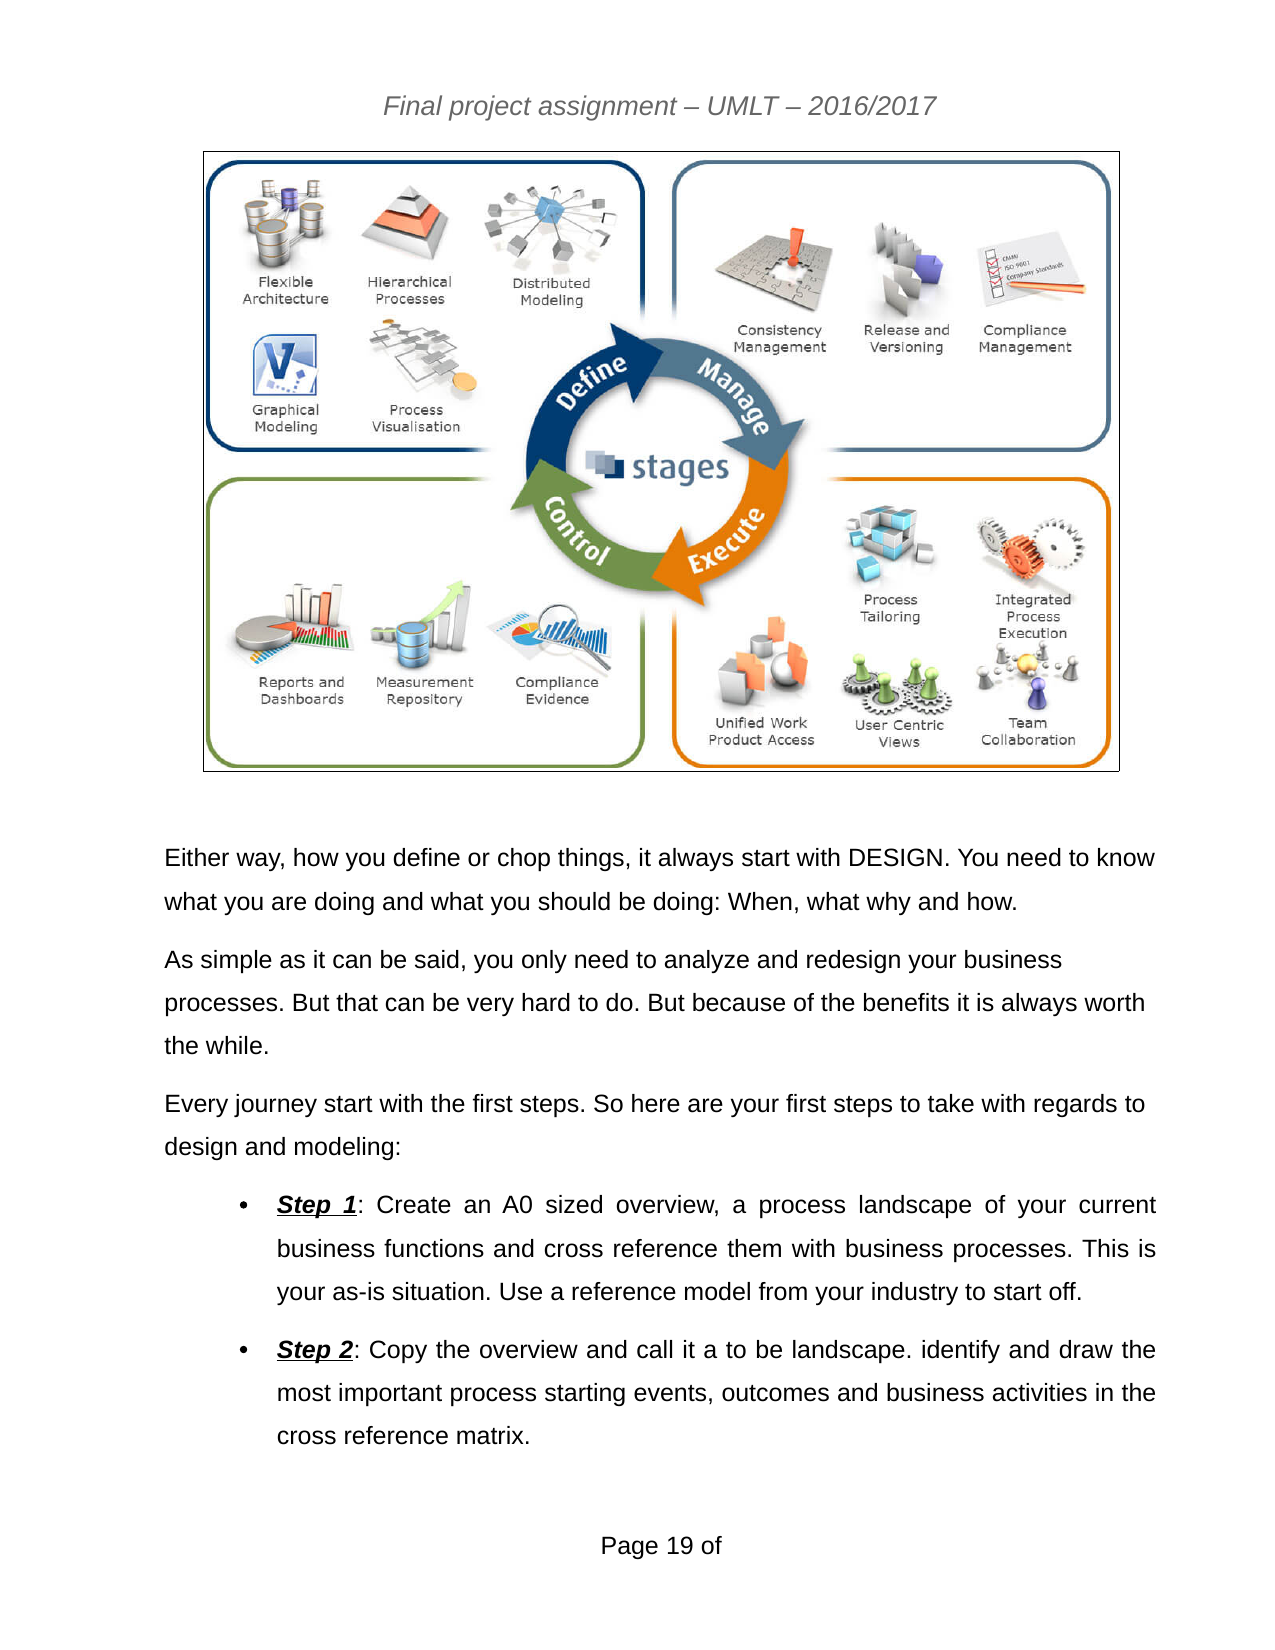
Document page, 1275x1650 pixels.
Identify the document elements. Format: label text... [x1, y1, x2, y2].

text As simple as it can be said, you only need to analyze and redesign your business processes. But that can be very hard to do. But because of the benefits it is always worth the while. [164, 945, 1158, 1060]
picture [205, 154, 1117, 768]
text Every journey start with the first steps. So here are your first steps to take with regards to design and modeling: [164, 1089, 1158, 1161]
list Step 1: Create an A0 sized overview, a process landscape of your current business functions and cross reference them with business processes. This is your as-is situation. Use a reference model from your industry to start off. [239, 1190, 1158, 1305]
list Step 2: Copy the overview and call it a to be landscape. identify and draw the most important process starting events, outcomes and business activities in the cross reference matrix. [239, 1335, 1158, 1450]
text Either way, how you define or chop things, it always start with DESIGN. You need to know what you are doing and what you should be doing: When, what why and how. [164, 843, 1158, 915]
